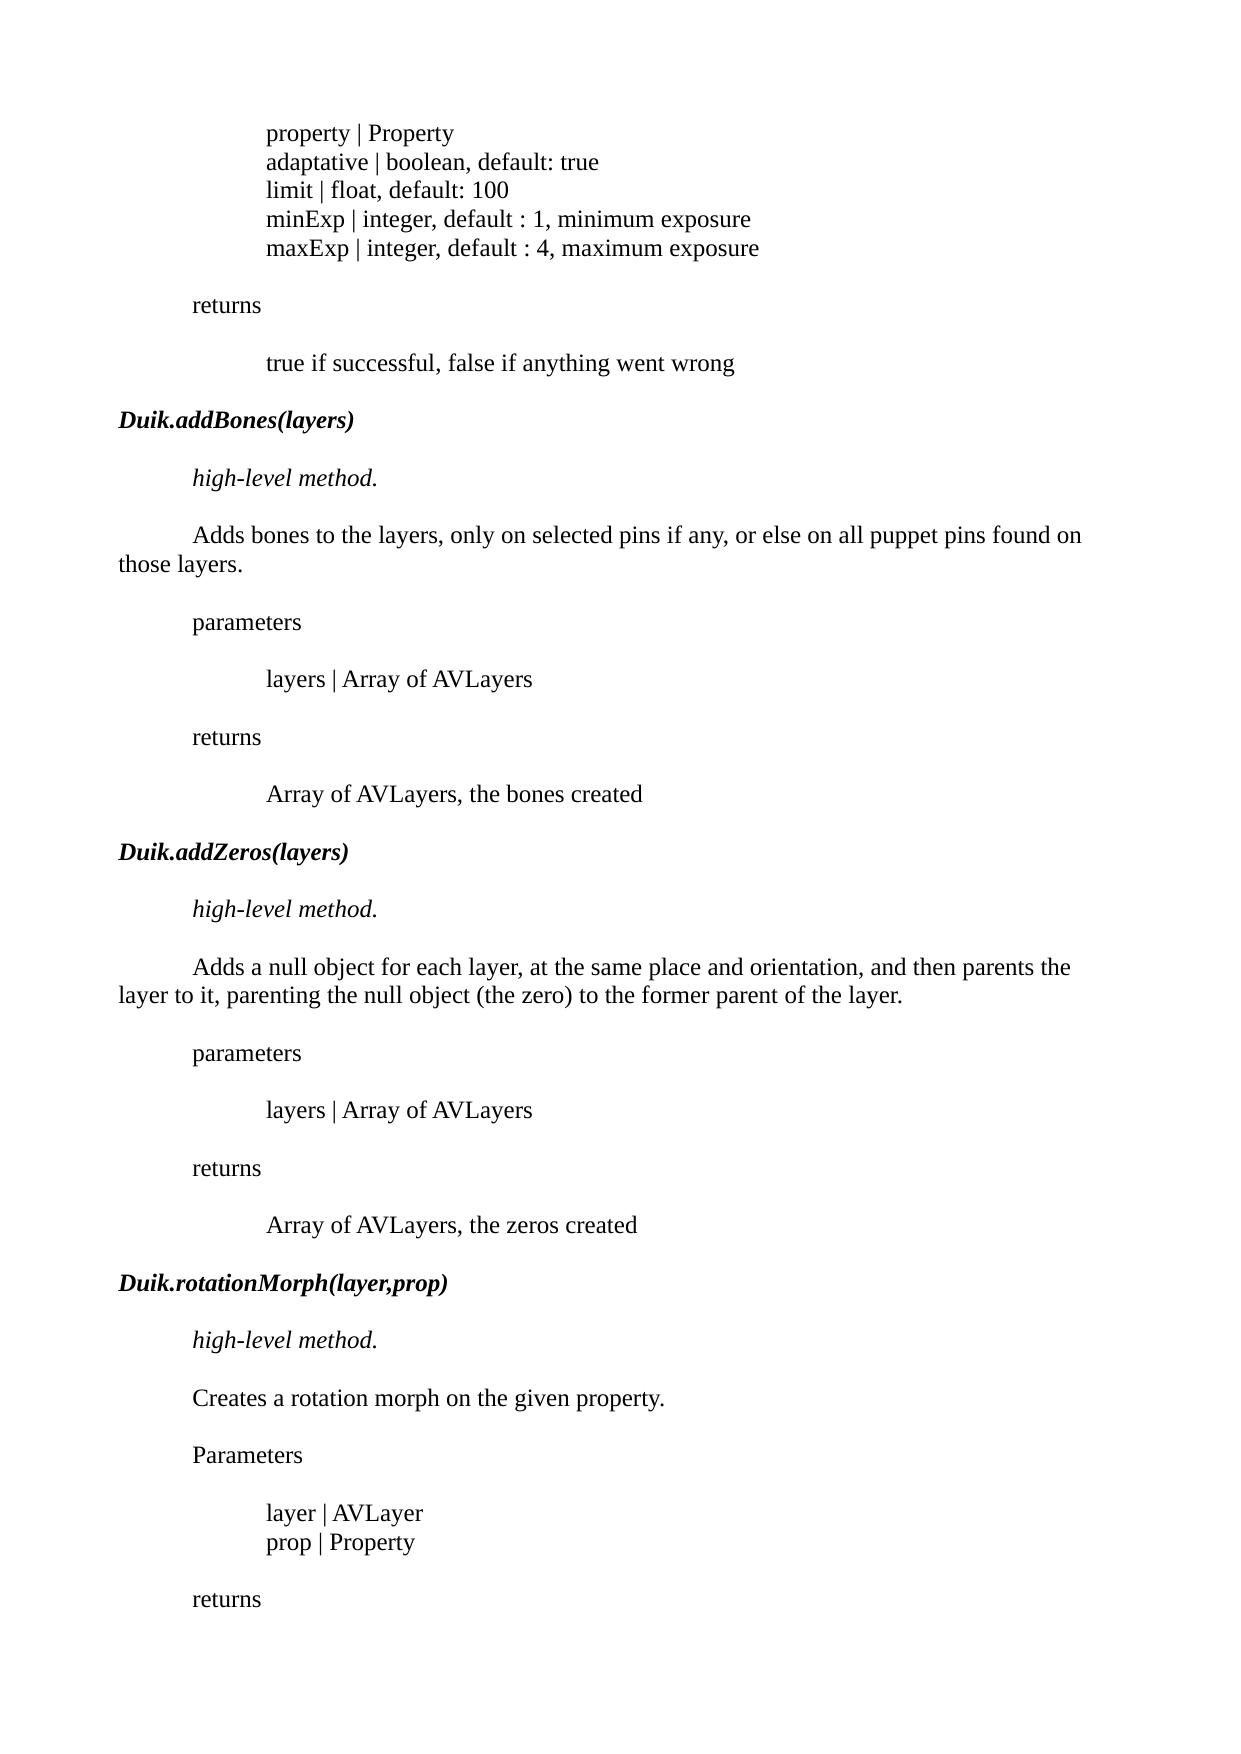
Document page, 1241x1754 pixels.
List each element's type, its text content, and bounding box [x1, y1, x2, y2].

text true if successful, false if anything went wrong [118, 348, 1122, 377]
text property | Property [118, 118, 1122, 147]
text Adds a null object for each layer, at the same place and orientation, and then parents the layer to it, parenting the null object (the zero) to the former parent of the layer. [118, 952, 1122, 1009]
text high-level method. [118, 463, 1122, 492]
text Creates a rotation morph on the given property. [118, 1383, 1122, 1412]
text parameters [118, 1038, 1122, 1067]
text Parameters [118, 1441, 1122, 1469]
text Adds bones to the layers, only on selected pins if any, or else on all puppet pins found on those layers. [118, 521, 1122, 578]
text returns [118, 1584, 1122, 1613]
text Duik.addZeros(layers) [118, 837, 1122, 866]
text returns [118, 291, 1122, 319]
text high-level method. [118, 894, 1122, 923]
text Duik.addBones(layers) [118, 406, 1122, 434]
text maxExp | integer, default : 4, maximum exposure [118, 233, 1122, 262]
text parameters [118, 607, 1122, 636]
text layers | Array of AVLayers [118, 1096, 1122, 1124]
text layers | Array of AVLayers [118, 664, 1122, 693]
text minExp | integer, default : 1, minimum exposure [118, 204, 1122, 233]
text returns [118, 1153, 1122, 1182]
text Array of AVLayers, the zeros created [118, 1211, 1122, 1239]
text Duik.rotationMorph(layer,prop) [118, 1268, 1122, 1297]
text returns [118, 722, 1122, 751]
text high-level method. [118, 1326, 1122, 1354]
text prop | Property [118, 1527, 1122, 1556]
text layer | AVLayer [118, 1498, 1122, 1527]
text Array of AVLayers, the bones created [118, 779, 1122, 808]
text adaptative | boolean, default: true [118, 147, 1122, 176]
text limit | float, default: 100 [118, 176, 1122, 204]
